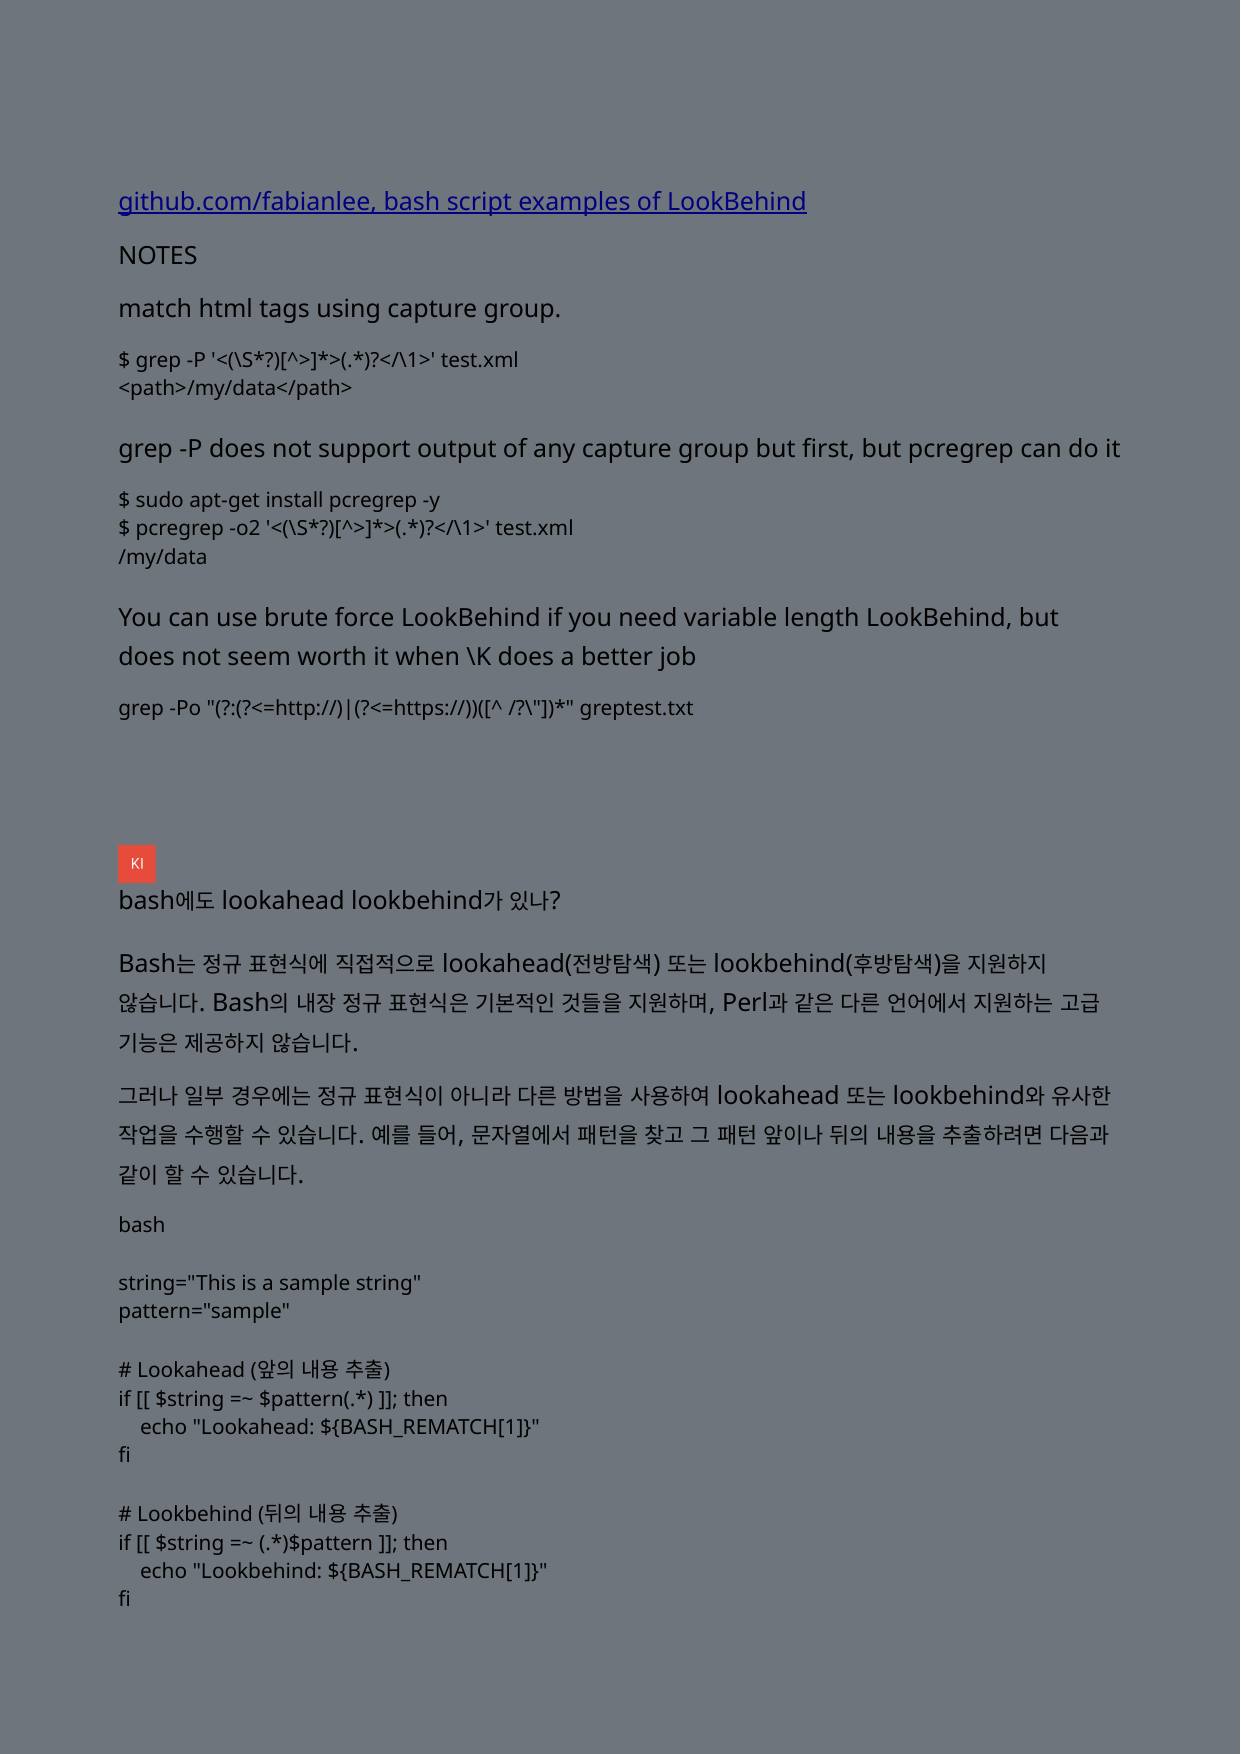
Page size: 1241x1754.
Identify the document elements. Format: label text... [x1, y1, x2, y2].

text # Lookbehind (뒤의 내용 추출) [118, 1497, 1122, 1528]
text bash [118, 1210, 1122, 1238]
text fi [118, 1441, 1122, 1469]
text fi [118, 1584, 1122, 1613]
text 그러나 일부 경우에는 정규 표현식이 아니라 다른 방법을 사용하여 lookahead 또는 lookbehind와 유사한 작업을 수행할 수 있습니다. 예를 들어, 문자열에서 패턴을 찾고 그 패턴 앞이나 뒤의 내용을 추출하려면 다음과 같이 할 수 있습니다. [118, 1078, 1122, 1190]
text github.com/fabianlee, bash script examples of LookBehind [118, 183, 1122, 218]
text # Lookahead (앞의 내용 추출) [118, 1353, 1122, 1384]
text string="This is a sample string" [118, 1268, 1122, 1296]
text /my/data [118, 542, 1122, 570]
text if [[ $string =~ $pattern(.*) ]]; then [118, 1384, 1122, 1412]
text pattern="sample" [118, 1296, 1122, 1325]
text $ grep -P '<(\S*?)[^>]*>(.*)?</\1>' test.xml [118, 345, 1122, 373]
text grep -Po "(?:(?<=http://)|(?<=https://))([^ /?\"])*" greptest.txt [118, 693, 1122, 721]
text NOTES [118, 237, 1122, 271]
text $ pcregrep -o2 '<(\S*?)[^>]*>(.*)?</\1>' test.xml [118, 513, 1122, 542]
text echo "Lookbehind: ${BASH_REMATCH[1]}" [118, 1556, 1122, 1584]
text $ sudo apt-get install pcregrep -y [118, 485, 1122, 513]
text <path>/my/data</path> [118, 373, 1122, 402]
text echo "Lookahead: ${BASH_REMATCH[1]}" [118, 1412, 1122, 1441]
text Bash는 정규 표현식에 직접적으로 lookahead(전방탐색) 또는 lookbehind(후방탐색)을 지원하지 않습니다. Bash의 내장 정규 표현식은 기본적인 것들을 지원하며, Perl과 같은 다른 언어에서 지원하는 고급 기능은 제공하지 않습니다. [118, 946, 1122, 1058]
text bash에도 lookahead lookbehind가 있나? [118, 882, 1122, 916]
text if [[ $string =~ (.*)$pattern ]]; then [118, 1528, 1122, 1556]
text You can use brute force LookBehind if you need variable length LookBehind, but does not seem worth it when \K does a better job [118, 600, 1122, 673]
picture [118, 845, 156, 883]
text grep -P does not support output of any capture group but first, but pcregrep can do it [118, 431, 1122, 465]
text match html tags using capture group. [118, 291, 1122, 325]
